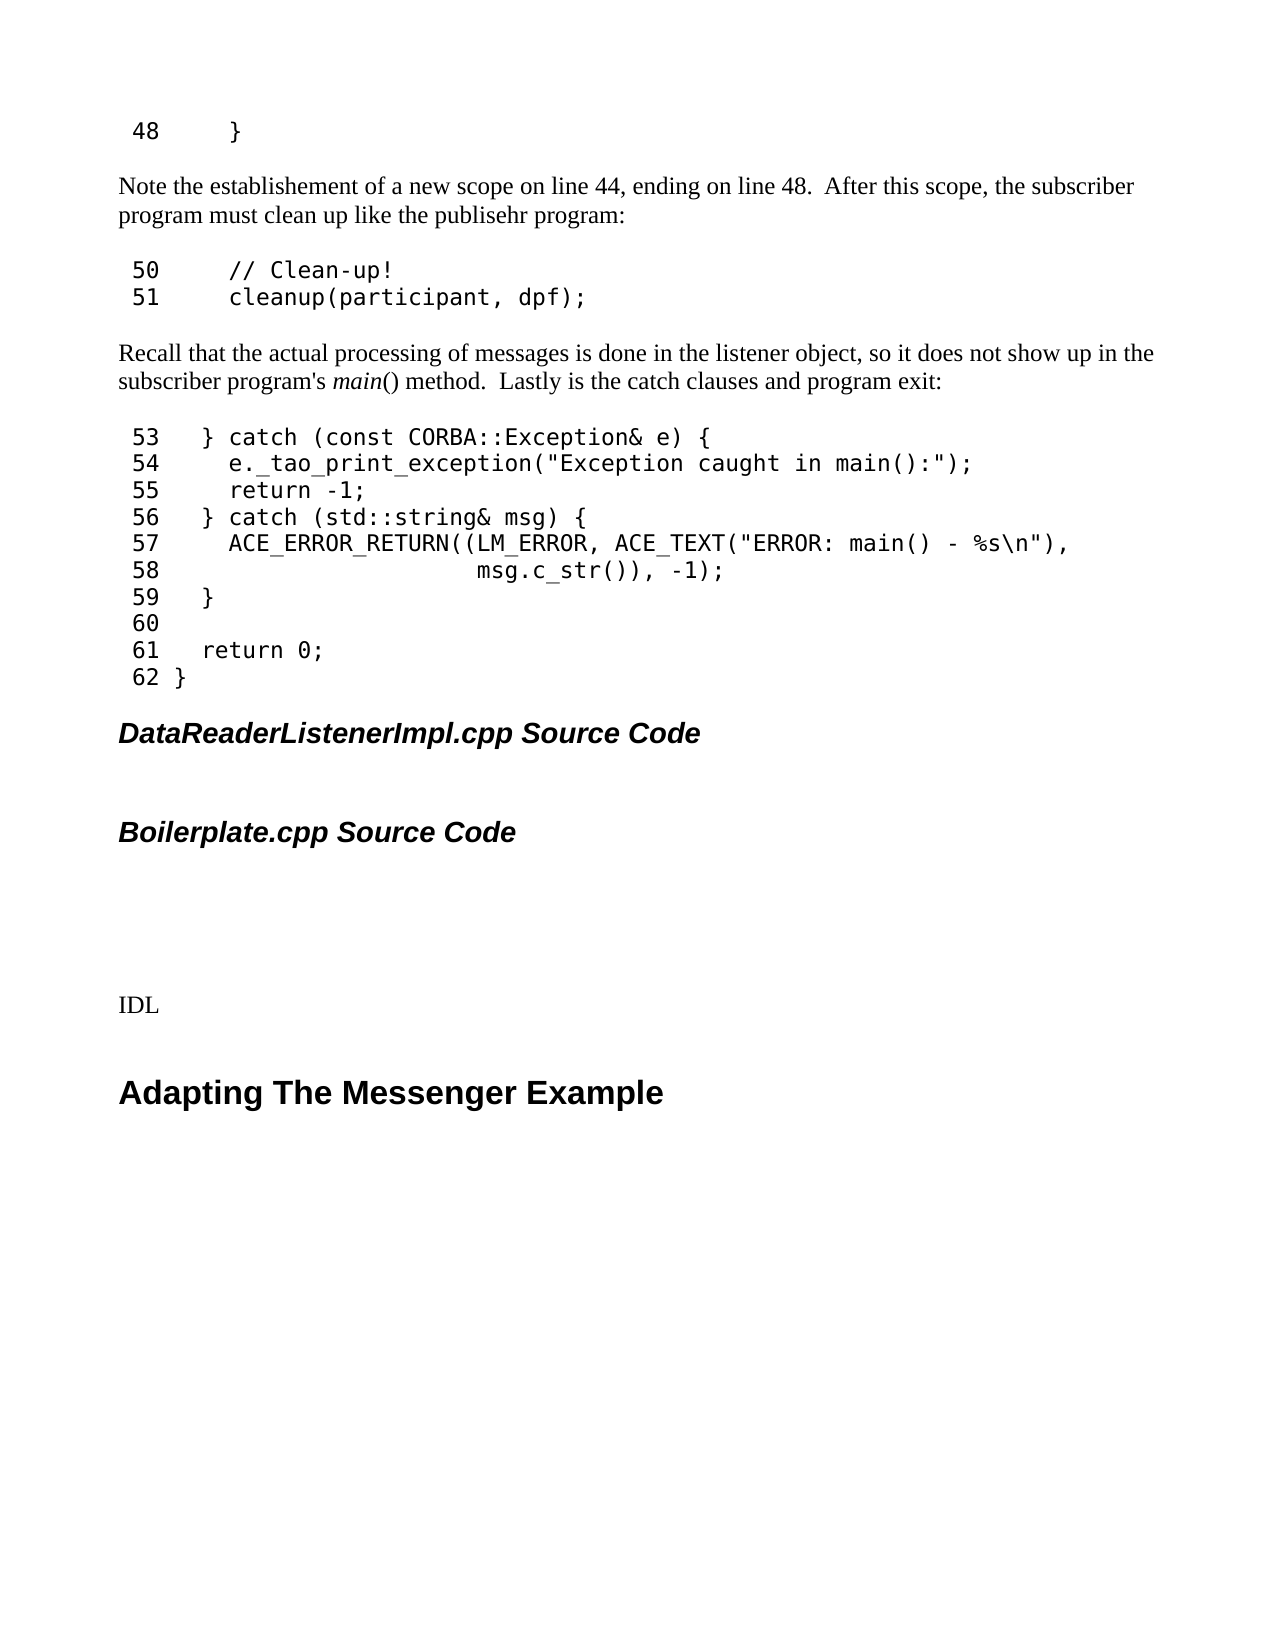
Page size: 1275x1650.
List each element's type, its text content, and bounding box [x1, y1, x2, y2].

text 55 return -1; [118, 477, 1157, 504]
text 57 ACE_ERROR_RETURN((LM_ERROR, ACE_TEXT("ERROR: main() - %s\n"), [118, 531, 1157, 557]
text 56 } catch (std::string& msg) { [118, 504, 1157, 531]
text IDL [118, 990, 1157, 1019]
text 59 } [118, 584, 1157, 611]
text 53 } catch (const CORBA::Exception& e) { [118, 424, 1157, 451]
text Note the establishement of a new scope on line 44, ending on line 48. After this scope, the subscriber program must clean up like the publisehr program: [118, 171, 1157, 229]
text 48 } [118, 118, 1157, 145]
subtitle Boilerplate.cpp Source Code [118, 815, 1157, 849]
text 61 return 0; [118, 637, 1157, 664]
text 54 e._tao_print_exception("Exception caught in main():"); [118, 451, 1157, 477]
text 51 cleanup(participant, dpf); [118, 284, 1157, 311]
text 50 // Clean-up! [118, 258, 1157, 284]
subtitle DataReaderListenerImpl.cpp Source Code [118, 716, 1157, 749]
text 58 msg.c_str()), -1); [118, 557, 1157, 584]
text 60 [118, 611, 1157, 637]
text 62 } [118, 664, 1157, 691]
text Recall that the actual processing of messages is done in the listener object, so it does not show up in the subscriber program's main() method. Lastly is the catch clauses and program exit: [118, 338, 1157, 395]
subtitle Adapting The Messenger Example [118, 1072, 1157, 1111]
